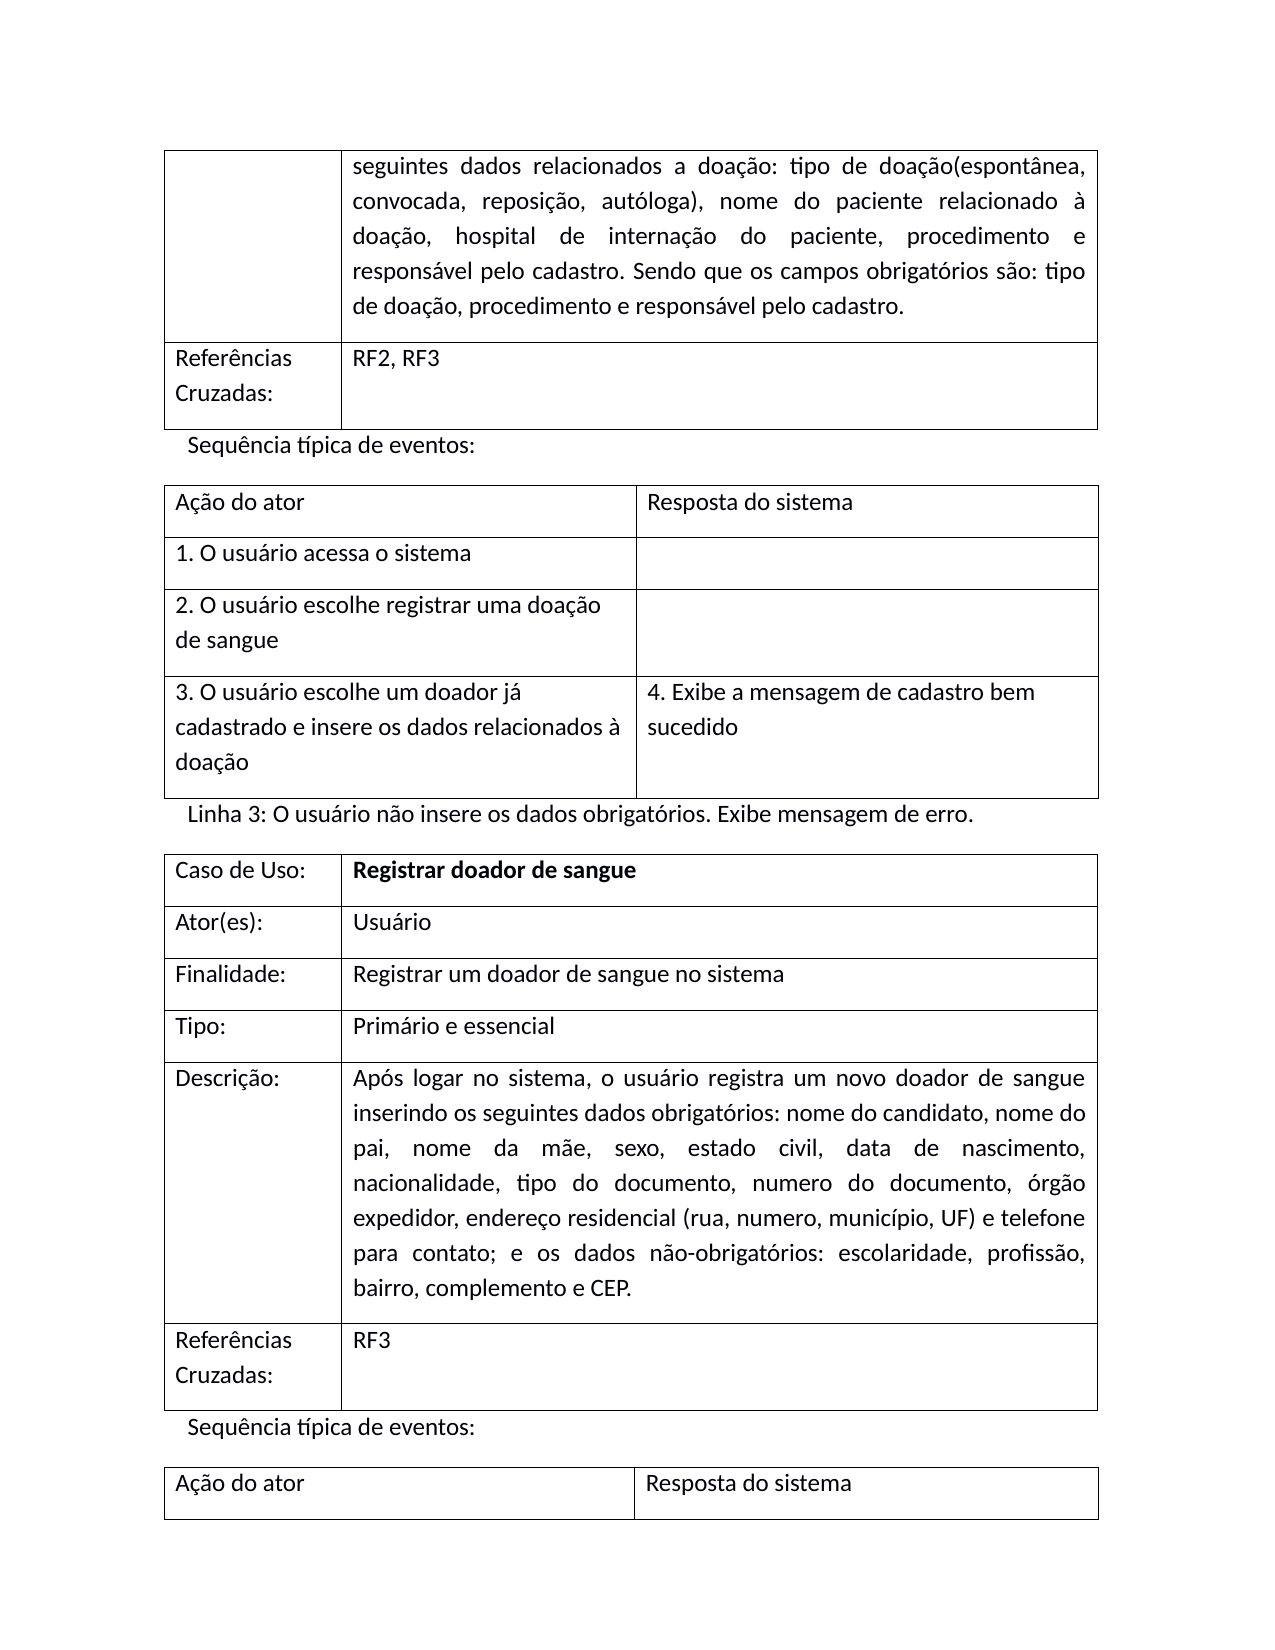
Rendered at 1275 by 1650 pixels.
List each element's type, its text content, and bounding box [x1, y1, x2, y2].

table_cell Descrição: [165, 1063, 341, 1323]
text Sequência típica de eventos: [187, 430, 1087, 460]
table_header Resposta do sistema [635, 1468, 1098, 1518]
text Linha 3: O usuário não insere os dados obrigatórios. Exibe mensagem de erro. [187, 799, 1087, 829]
table_cell Primário e essencial [342, 1011, 1097, 1061]
table_cell Registrar um doador de sangue no sistema [342, 959, 1097, 1009]
table_header Ação do ator [165, 1468, 634, 1518]
table_header Registrar doador de sangue [342, 855, 1097, 906]
table_cell seguintes dados relacionados a doação: tipo de doação(espontânea, convocada, reposição, autóloga), nome do paciente relacionado à doação, hospital de internação do paciente, procedimento e responsável pelo cadastro. Sendo que os campos obrigatórios são: tipo de doação, procedimento e responsável pelo cadastro. [342, 151, 1097, 342]
table_cell 1. O usuário acessa o sistema [165, 538, 636, 589]
table_cell 4. Exibe a mensagem de cadastro bem sucedido [637, 677, 1098, 798]
table_cell [637, 590, 1098, 676]
table_cell Usuário [342, 907, 1097, 958]
table_header Ação do ator [165, 486, 636, 537]
table_header Resposta do sistema [637, 486, 1098, 537]
table_cell [637, 538, 1098, 589]
table_cell Referências Cruzadas: [165, 343, 341, 429]
table_cell RF3 [342, 1324, 1097, 1410]
table_cell RF2, RF3 [342, 343, 1097, 429]
table_cell [165, 151, 341, 342]
table_cell 3. O usuário escolhe um doador já cadastrado e insere os dados relacionados à doação [165, 677, 636, 798]
table_cell Ator(es): [165, 907, 341, 958]
table_cell 2. O usuário escolhe registrar uma doação de sangue [165, 590, 636, 676]
table_header Caso de Uso: [165, 855, 341, 906]
table_cell Tipo: [165, 1011, 341, 1061]
table_cell Referências Cruzadas: [165, 1324, 341, 1410]
text Sequência típica de eventos: [187, 1411, 1087, 1441]
table_cell Finalidade: [165, 959, 341, 1009]
table_cell Após logar no sistema, o usuário registra um novo doador de sangue inserindo os seguintes dados obrigatórios: nome do candidato, nome do pai, nome da mãe, sexo, estado civil, data de nascimento, nacionalidade, tipo do documento, numero do documento, órgão expedidor, endereço residencial (rua, numero, município, UF) e telefone para contato; e os dados não-obrigatórios: escolaridade, profissão, bairro, complemento e CEP. [342, 1063, 1097, 1323]
